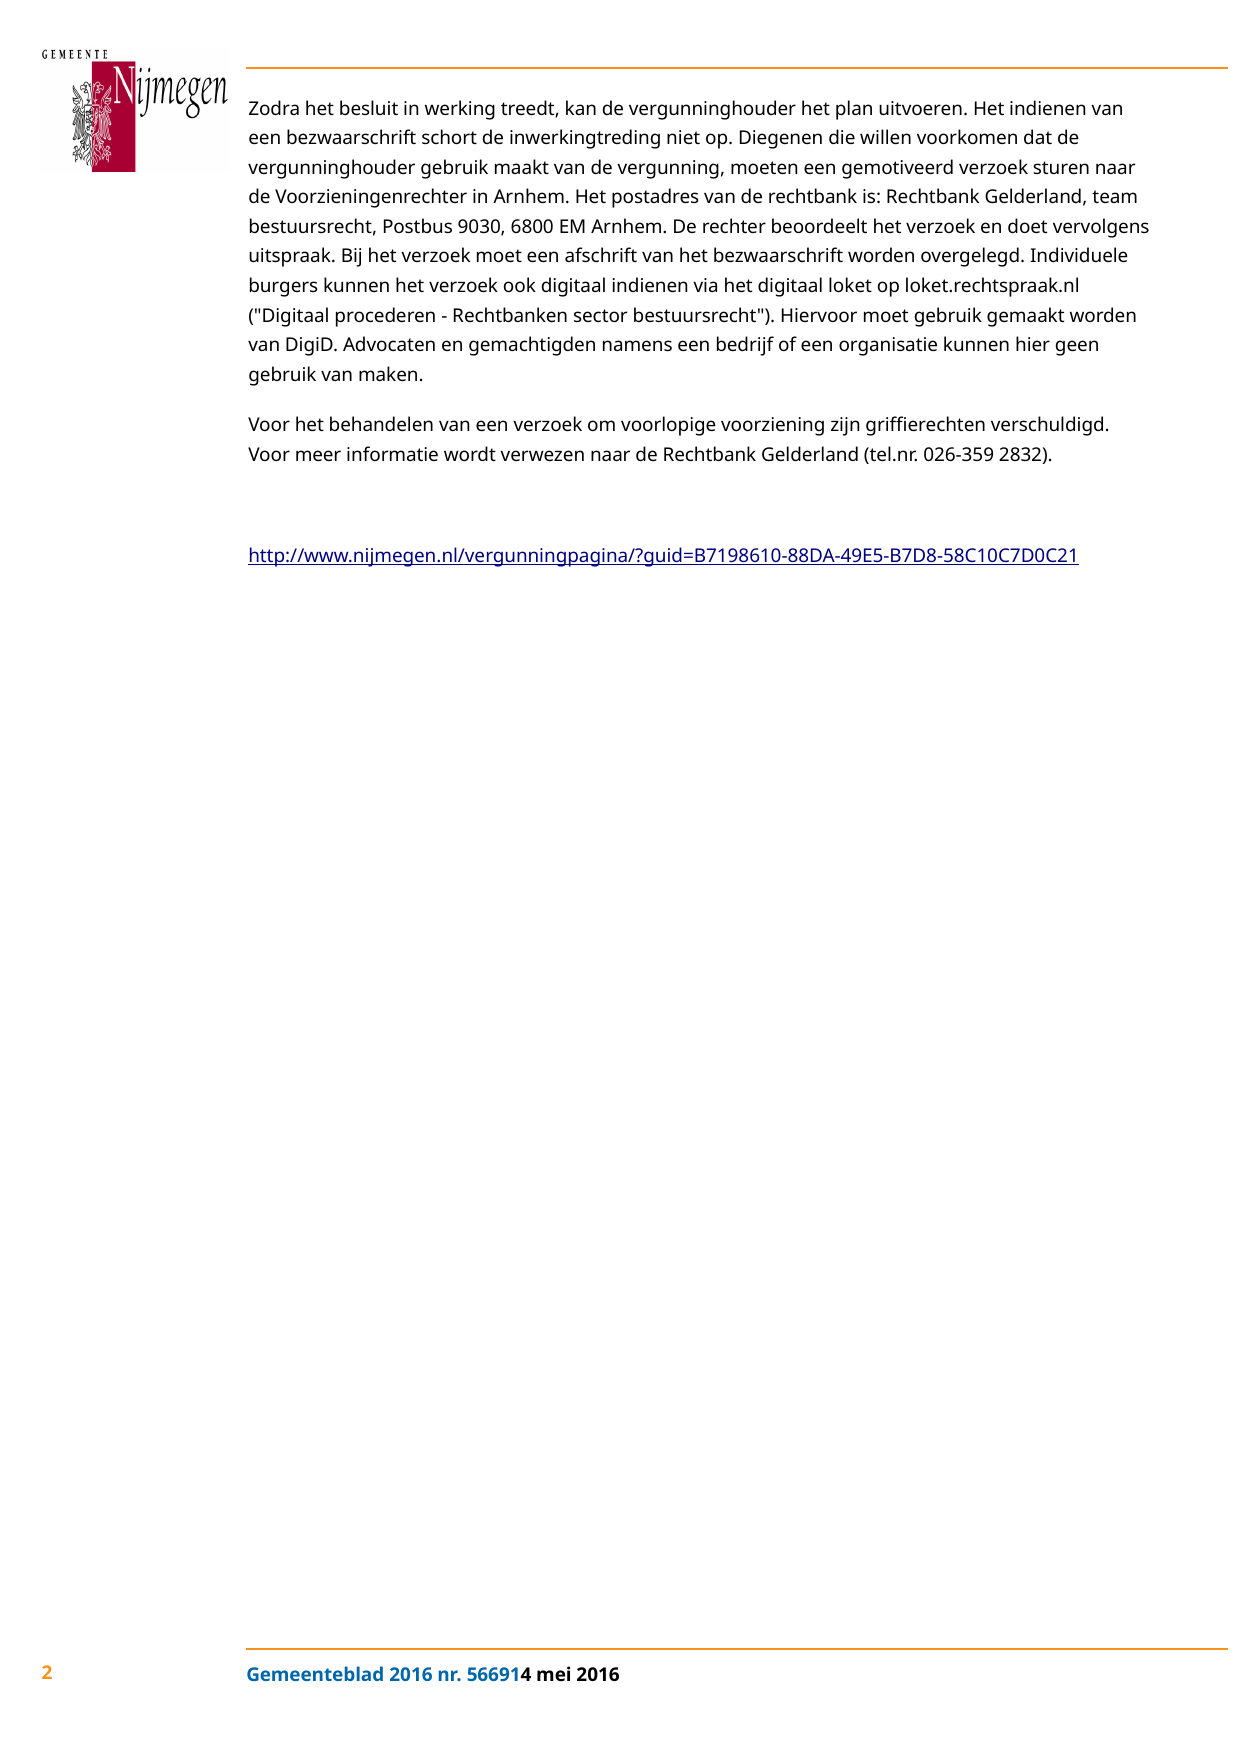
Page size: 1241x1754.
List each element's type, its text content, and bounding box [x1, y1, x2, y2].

text Voor het behandelen van een verzoek om voorlopige voorziening zijn griffierechten verschuldigd. Voor meer informatie wordt verwezen naar de Rechtbank Gelderland (tel.nr. 026-359 2832). [248, 411, 1152, 467]
text http://www.nijmegen.nl/vergunningpagina/?guid=B7198610-88DA-49E5-B7D8-58C10C7D0C21 [248, 542, 1152, 568]
picture [41, 47, 231, 172]
text Zodra het besluit in werking treedt, kan de vergunninghouder het plan uitvoeren. Het indienen van een bezwaarschrift schort de inwerkingtreding niet op. Diegenen die willen voorkomen dat de vergunninghouder gebruik maakt van de vergunning, moeten een gemotiveerd verzoek sturen naar de Voorzieningenrechter in Arnhem. Het postadres van de rechtbank is: Rechtbank Gelderland, team bestuursrecht, Postbus 9030, 6800 EM Arnhem. De rechter beoordeelt het verzoek en doet vervolgens uitspraak. Bij het verzoek moet een afschrift van het bezwaarschrift worden overgelegd. Individuele burgers kunnen het verzoek ook digitaal indienen via het digitaal loket op loket.rechtspraak.nl ("Digitaal procederen - Rechtbanken sector bestuursrecht"). Hiervoor moet gebruik gemaakt worden van DigiD. Advocaten en gemachtigden namens een bedrijf of een organisatie kunnen hier geen gebruik van maken. [248, 95, 1152, 387]
